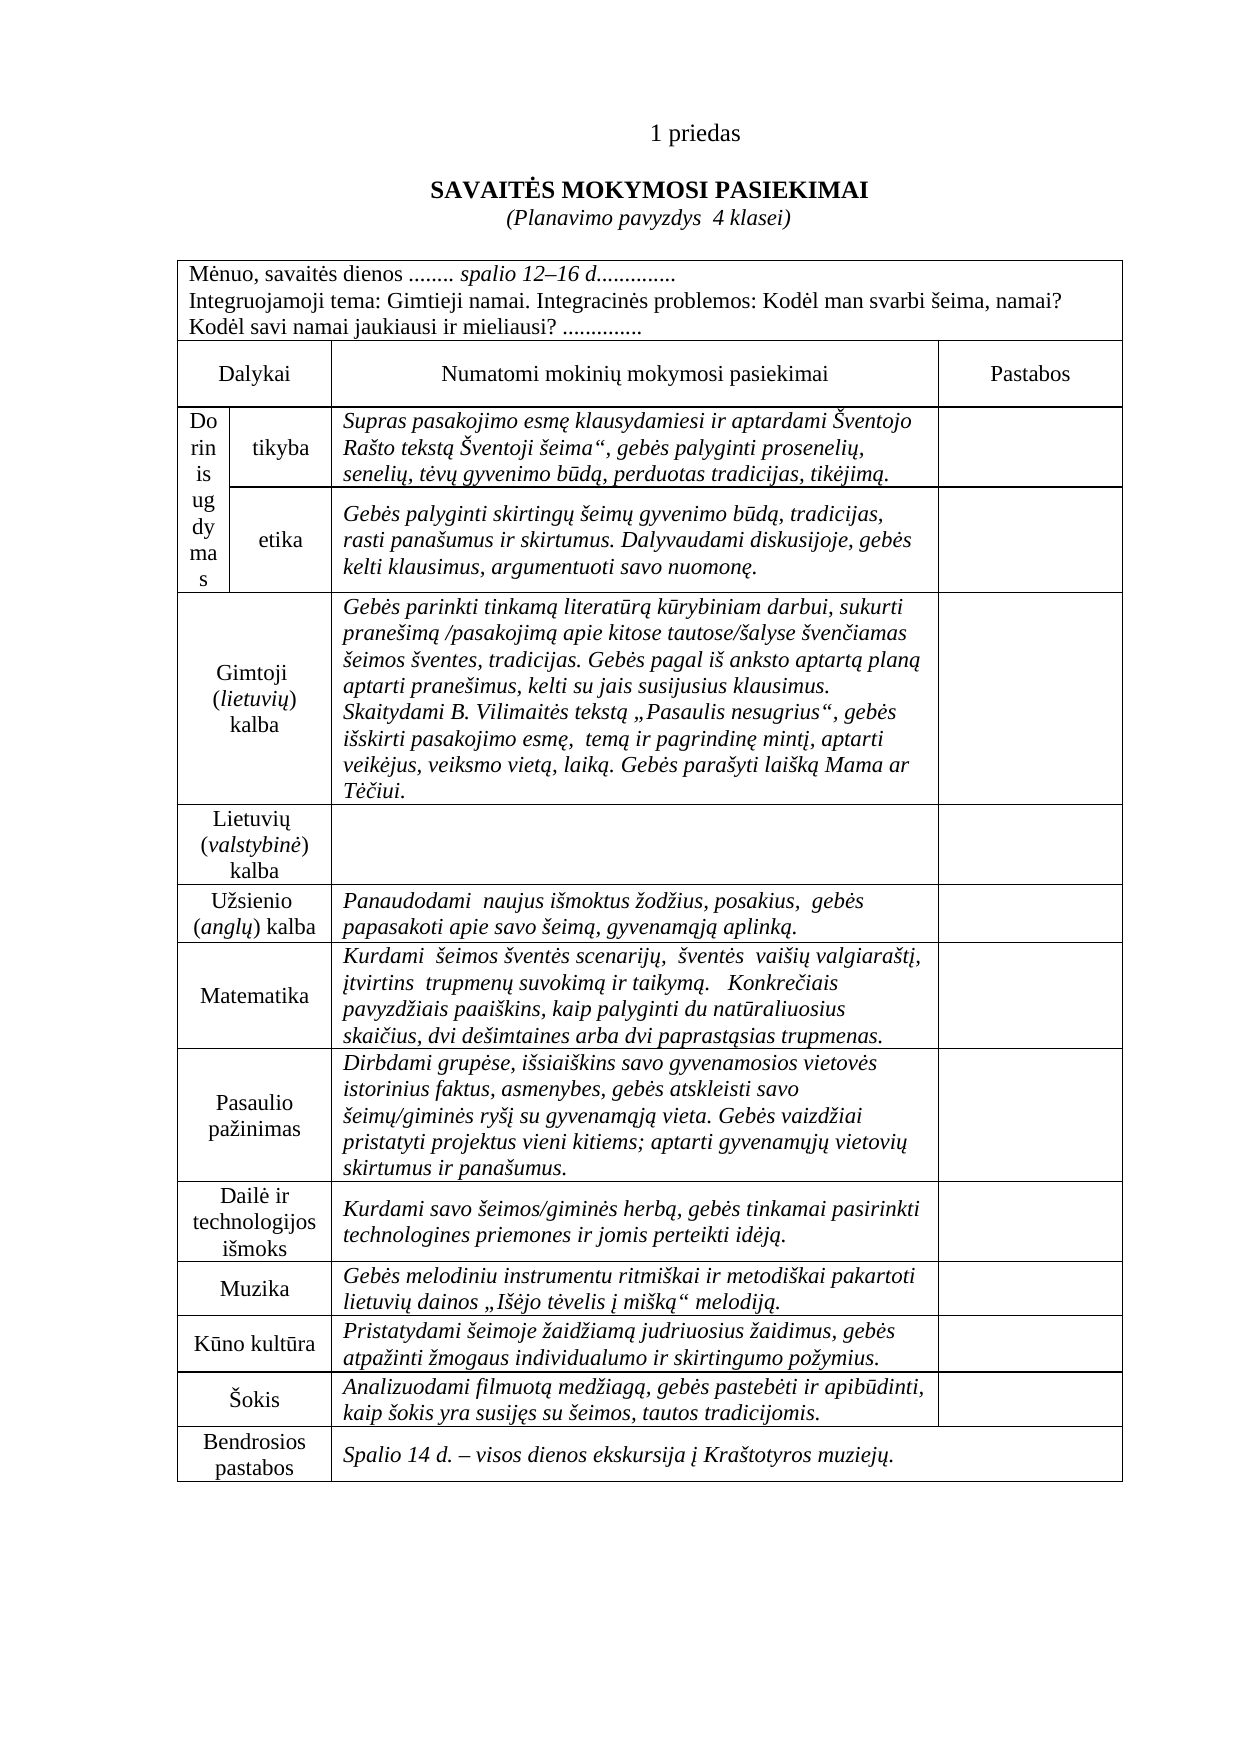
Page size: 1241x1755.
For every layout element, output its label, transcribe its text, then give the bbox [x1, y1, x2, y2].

table_cell Bendrosios pastabos [178, 1427, 331, 1481]
table_cell [939, 488, 1122, 592]
table_cell Gimtoji (lietuvių) kalba [178, 593, 331, 804]
table_cell Kūno kultūra [178, 1316, 331, 1371]
table_cell Dirbdami grupėse, išsiaiškins savo gyvenamosios vietovės istorinius faktus, asmenybes, gebės atskleisti savo šeimų/giminės ryšį su gyvenamąją vieta. Gebės vaizdžiai pristatyti projektus vieni kitiems; aptarti gyvenamųjų vietovių skirtumus ir panašumus. [332, 1049, 938, 1181]
table_cell Matematika [178, 943, 331, 1048]
table_cell Numatomi mokinių mokymosi pasiekimai [332, 341, 938, 406]
text 1 priedas [649, 118, 1122, 147]
table_cell Pristatydami šeimoje žaidžiamą judriuosius žaidimus, gebės atpažinti žmogaus individualumo ir skirtingumo požymius. [332, 1316, 938, 1371]
table_cell [939, 1316, 1122, 1371]
table_cell [332, 805, 938, 884]
table_cell Dailė ir technologijos išmoks [178, 1182, 331, 1261]
table_cell Kurdami šeimos šventės scenarijų, šventės vaišių valgiaraštį, įtvirtins trupmenų suvokimą ir taikymą. Konkrečiais pavyzdžiais paaiškins, kaip palyginti du natūraliuosius skaičius, dvi dešimtaines arba dvi paprastąsias trupmenas. [332, 943, 938, 1048]
table_cell [939, 1182, 1122, 1261]
table_cell Pastabos [939, 341, 1122, 406]
table_cell [939, 1262, 1122, 1315]
text SAVAITĖS MOKYMOSI PASIEKIMAI [177, 176, 1122, 204]
table_cell etika [230, 488, 331, 592]
table_cell Supras pasakojimo esmę klausydamiesi ir aptardami Šventojo Rašto tekstą Šventoji šeima“, gebės palyginti prosenelių, senelių, tėvų gyvenimo būdą, perduotas tradicijas, tikėjimą. [332, 408, 938, 486]
table_cell Kurdami savo šeimos/giminės herbą, gebės tinkamai pasirinkti technologines priemones ir jomis perteikti idėją. [332, 1182, 938, 1261]
table_cell Analizuodami filmuotą medžiagą, gebės pastebėti ir apibūdinti, kaip šokis yra susijęs su šeimos, tautos tradicijomis. [332, 1373, 938, 1426]
table_cell Gebės melodiniu instrumentu ritmiškai ir metodiškai pakartoti lietuvių dainos „Išėjo tėvelis į mišką“ melodiją. [332, 1262, 938, 1315]
table_cell Užsienio (anglų) kalba [178, 885, 331, 942]
table_cell Dorinis ugdymas [178, 408, 229, 592]
text (Planavimo pavyzdys 4 klasei) [177, 204, 1122, 231]
table_cell [939, 943, 1122, 1048]
table_cell tikyba [230, 408, 331, 486]
table_cell Spalio 14 d. – visos dienos ekskursija į Kraštotyros muziejų. [332, 1427, 1043, 1481]
table_cell [939, 805, 1122, 884]
table_cell Gebės palyginti skirtingų šeimų gyvenimo būdą, tradicijas, rasti panašumus ir skirtumus. Dalyvaudami diskusijoje, gebės kelti klausimus, argumentuoti savo nuomonę. [332, 488, 938, 592]
table_cell [939, 408, 1122, 486]
table_header Mėnuo, savaitės dienos ........ spalio 12–16 d.............. Integruojamoji tema: Gimtieji namai. Integracinės problemos: Kodėl man svarbi šeima, namai? Kodėl savi namai jaukiausi ir mieliausi? .............. [178, 261, 1122, 339]
table_cell [939, 885, 1122, 942]
table_cell Gebės parinkti tinkamą literatūrą kūrybiniam darbui, sukurti pranešimą /pasakojimą apie kitose tautose/šalyse švenčiamas šeimos šventes, tradicijas. Gebės pagal iš anksto aptartą planą aptarti pranešimus, kelti su jais susijusius klausimus. Skaitydami B. Vilimaitės tekstą „Pasaulis nesugrius“, gebės išskirti pasakojimo esmę, temą ir pagrindinę mintį, aptarti veikėjus, veiksmo vietą, laiką. Gebės parašyti laišką Mama ar Tėčiui. [332, 593, 938, 804]
table_cell Dalykai [178, 341, 331, 406]
table_cell Lietuvių (valstybinė) kalba [178, 805, 331, 884]
table_cell [939, 593, 1122, 804]
table_cell [939, 1049, 1122, 1181]
table_cell Pasaulio pažinimas [178, 1049, 331, 1181]
table_cell Muzika [178, 1262, 331, 1315]
table_cell [939, 1373, 1122, 1426]
table_cell Šokis [178, 1373, 331, 1426]
table_cell [1043, 1427, 1122, 1481]
table_cell Panaudodami naujus išmoktus žodžius, posakius, gebės papasakoti apie savo šeimą, gyvenamąją aplinką. [332, 885, 938, 942]
